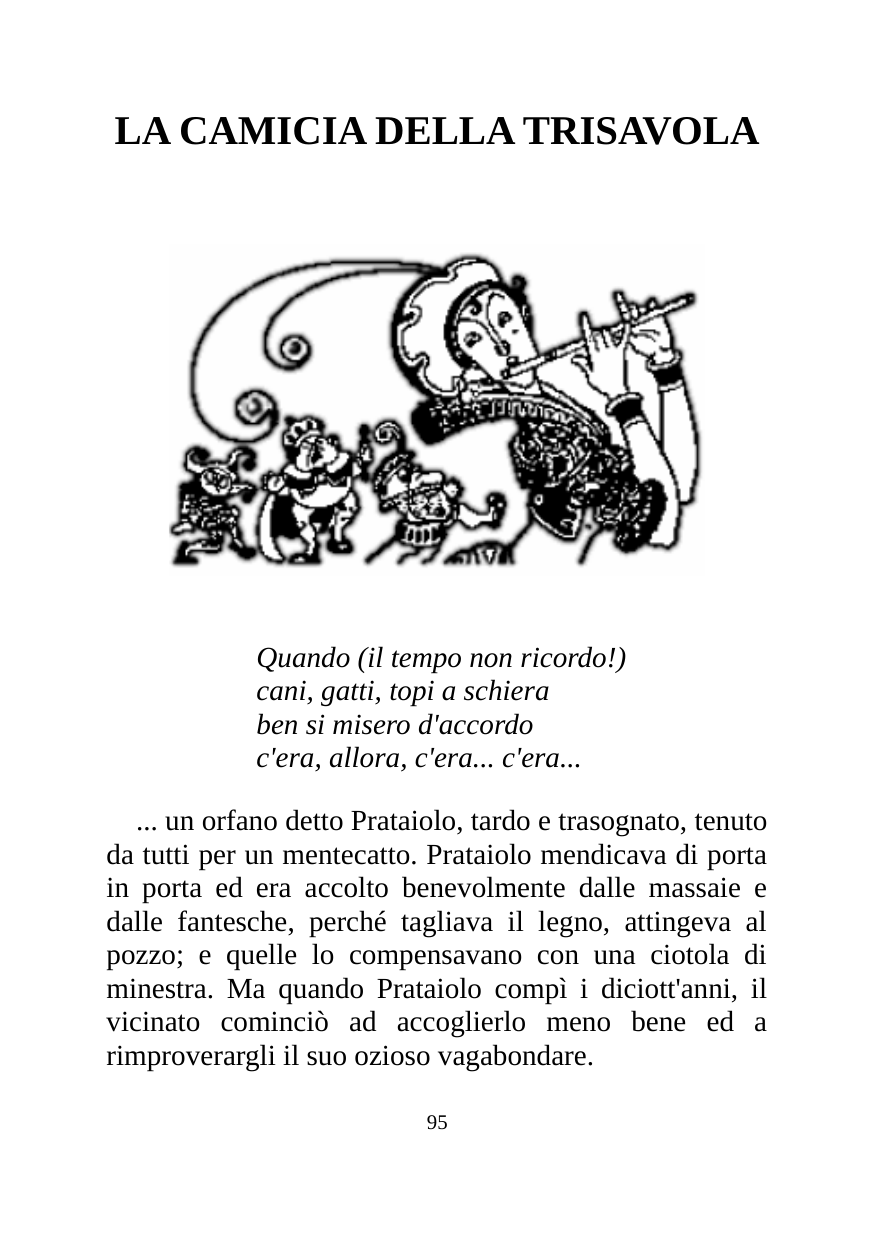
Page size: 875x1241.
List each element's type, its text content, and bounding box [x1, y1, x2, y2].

text Quando (il tempo non ricordo!) [256, 640, 768, 673]
text c'era, allora, c'era... c'era... [256, 740, 768, 774]
text ben si misero d'accordo [256, 707, 768, 740]
subtitle LA CAMICIA DELLA TRISAVOLA [106, 106, 768, 153]
text ... un orfano detto Prataiolo, tardo e trasognato, tenuto da tutti per un mentecatto. Prataiolo mendicava di porta in porta ed era accolto benevolmente dalle massaie e dalle fantesche, perché tagliava il legno, attingeva al pozzo; e quelle lo compensavano con una ciotola di minestra. Ma quando Prataiolo compì i diciott'anni, il vicinato cominciò ad accoglierlo meno bene ed a rimproverargli il suo ozioso vagabondare. [106, 803, 768, 1072]
picture [168, 236, 706, 577]
text cani, gatti, topi a schiera [256, 673, 768, 707]
